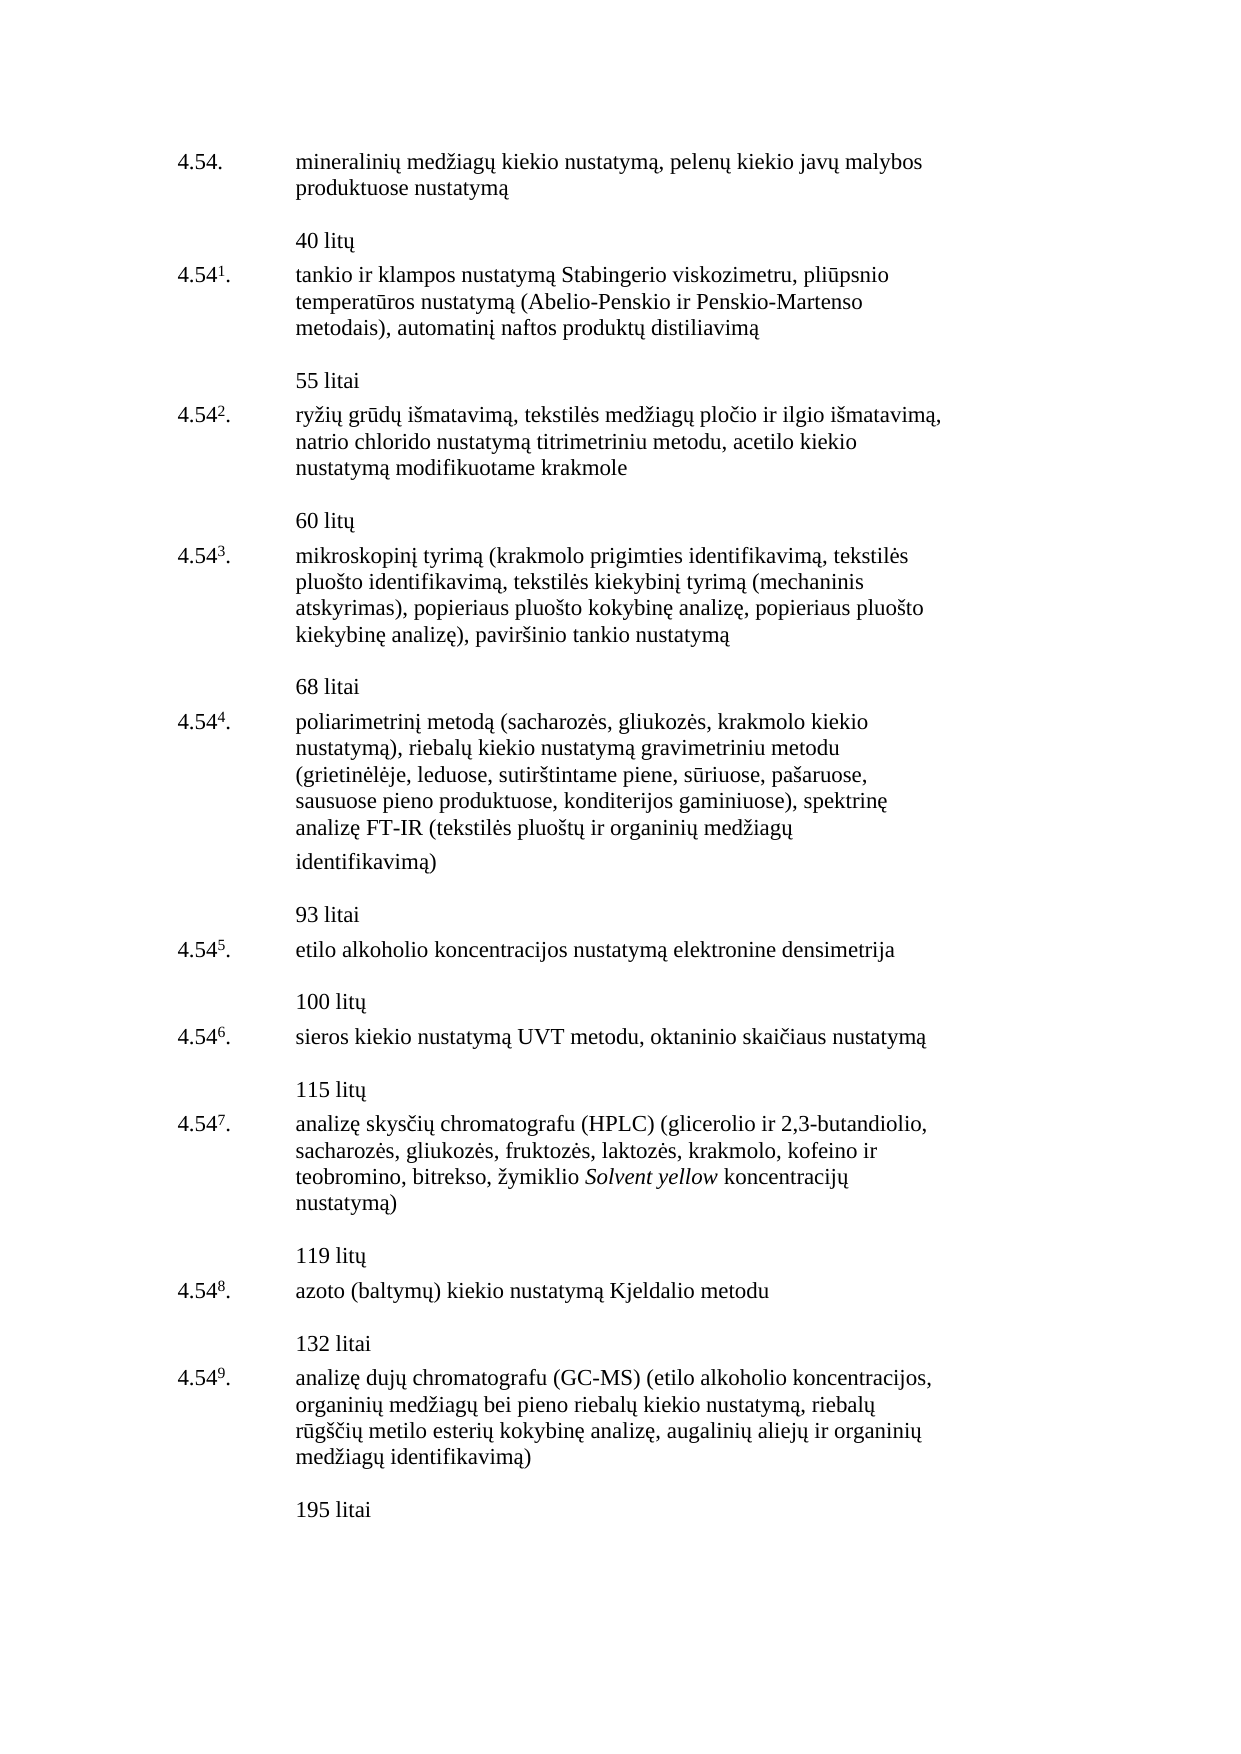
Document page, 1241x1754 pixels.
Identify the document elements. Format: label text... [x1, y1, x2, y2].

text 4.54. mineralinių medžiagų kiekio nustatymą, pelenų kiekio javų malybos produktuose nustatymą 40 litų [177, 148, 945, 253]
text 4.543. mikroskopinį tyrimą (krakmolo prigimties identifikavimą, tekstilės pluošto identifikavimą, tekstilės kiekybinį tyrimą (mechaninis atskyrimas), popieriaus pluošto kokybinę analizę, popieriaus pluošto kiekybinę analizę), paviršinio tankio nustatymą 68 litai [177, 542, 945, 700]
text 4.545. etilo alkoholio koncentracijos nustatymą elektronine densimetrija 100 litų [177, 936, 945, 1015]
text 4.547. analizę skysčių chromatografu (HPLC) (glicerolio ir 2,3-butandiolio, sacharozės, gliukozės, fruktozės, laktozės, krakmolo, kofeino ir teobromino, bitrekso, žymiklio Solvent yellow koncentracijų nustatymą) 119 litų [177, 1110, 945, 1268]
text identifikavimą) 93 litai [177, 848, 945, 927]
text 4.546. sieros kiekio nustatymą UVT metodu, oktaninio skaičiaus nustatymą 115 litų [177, 1023, 945, 1102]
text 4.548. azoto (baltymų) kiekio nustatymą Kjeldalio metodu 132 litai [177, 1277, 945, 1356]
text 4.541. tankio ir klampos nustatymą Stabingerio viskozimetru, pliūpsnio temperatūros nustatymą (Abelio-Penskio ir Penskio-Martenso metodais), automatinį naftos produktų distiliavimą 55 litai [177, 261, 945, 393]
text 4.542. ryžių grūdų išmatavimą, tekstilės medžiagų pločio ir ilgio išmatavimą, natrio chlorido nustatymą titrimetriniu metodu, acetilo kiekio nustatymą modifikuotame krakmole 60 litų [177, 402, 945, 533]
text 4.544. poliarimetrinį metodą (sacharozės, gliukozės, krakmolo kiekio nustatymą), riebalų kiekio nustatymą gravimetriniu metodu (grietinėlėje, leduose, sutirštintame piene, sūriuose, pašaruose, sausuose pieno produktuose, konditerijos gaminiuose), spektrinę analizę FT-IR (tekstilės pluoštų ir organinių medžiagų [177, 708, 945, 840]
text 4.549. analizę dujų chromatografu (GC-MS) (etilo alkoholio koncentracijos, organinių medžiagų bei pieno riebalų kiekio nustatymą, riebalų rūgščių metilo esterių kokybinę analizę, augalinių aliejų ir organinių medžiagų identifikavimą) 195 litai [177, 1364, 945, 1522]
